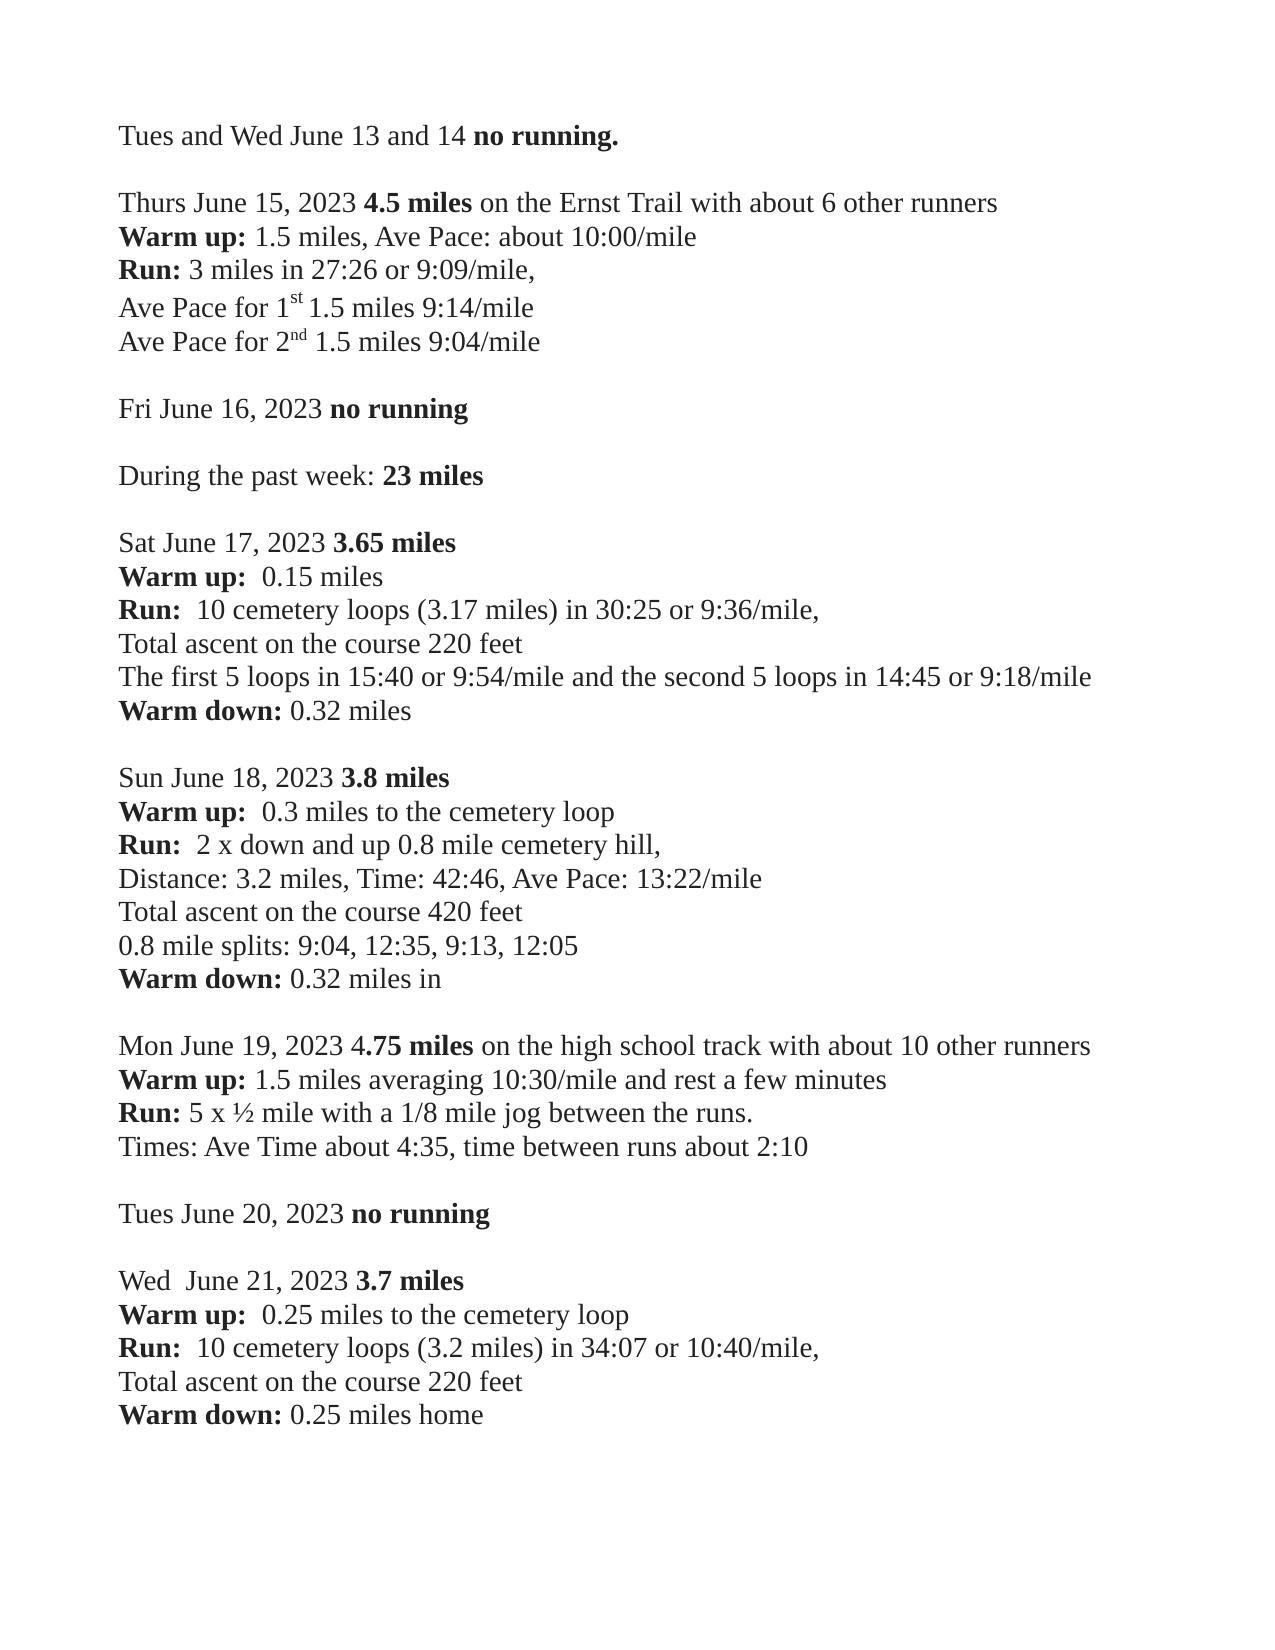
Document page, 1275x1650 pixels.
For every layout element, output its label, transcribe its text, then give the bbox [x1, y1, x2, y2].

text During the past week: 23 miles [118, 458, 1161, 492]
text Ave Pace for 2nd 1.5 miles 9:04/mile [118, 324, 1161, 358]
text Warm up: 0.3 miles to the cemetery loop [118, 794, 1161, 827]
text Tues and Wed June 13 and 14 no running. [118, 118, 1161, 152]
text Total ascent on the course 220 feet [118, 1364, 1161, 1397]
text Warm up: 1.5 miles averaging 10:30/mile and rest a few minutes [118, 1062, 1161, 1096]
text Total ascent on the course 220 feet [118, 626, 1161, 659]
text 0.8 mile splits: 9:04, 12:35, 9:13, 12:05 [118, 928, 1161, 961]
text Run: 5 x ½ mile with a 1/8 mile jog between the runs. [118, 1096, 1161, 1129]
text Warm up: 1.5 miles, Ave Pace: about 10:00/mile [118, 219, 1161, 252]
text Warm up: 0.15 miles [118, 559, 1161, 592]
text Distance: 3.2 miles, Time: 42:46, Ave Pace: 13:22/mile [118, 861, 1161, 894]
text Thurs June 15, 2023 4.5 miles on the Ernst Trail with about 6 other runners [118, 185, 1161, 219]
text The first 5 loops in 15:40 or 9:54/mile and the second 5 loops in 14:45 or 9:18/mile [118, 659, 1161, 693]
text Warm down: 0.32 miles in [118, 961, 1161, 995]
text Tues June 20, 2023 no running [118, 1196, 1161, 1230]
text Warm up: 0.25 miles to the cemetery loop [118, 1297, 1161, 1330]
text Run: 10 cemetery loops (3.17 miles) in 30:25 or 9:36/mile, [118, 592, 1161, 626]
text Fri June 16, 2023 no running [118, 391, 1161, 425]
text Run: 10 cemetery loops (3.2 miles) in 34:07 or 10:40/mile, [118, 1330, 1161, 1364]
text Total ascent on the course 420 feet [118, 894, 1161, 928]
text Sat June 17, 2023 3.65 miles [118, 525, 1161, 559]
text Times: Ave Time about 4:35, time between runs about 2:10 [118, 1129, 1161, 1163]
text Wed June 21, 2023 3.7 miles [118, 1263, 1161, 1297]
text Ave Pace for 1st 1.5 miles 9:14/mile [118, 286, 1161, 324]
text Run: 3 miles in 27:26 or 9:09/mile, [118, 252, 1161, 286]
text Sun June 18, 2023 3.8 miles [118, 760, 1161, 794]
text Mon June 19, 2023 4.75 miles on the high school track with about 10 other runners [118, 1028, 1161, 1062]
text Run: 2 x down and up 0.8 mile cemetery hill, [118, 827, 1161, 861]
text Warm down: 0.25 miles home [118, 1397, 1161, 1431]
text Warm down: 0.32 miles [118, 693, 1161, 727]
